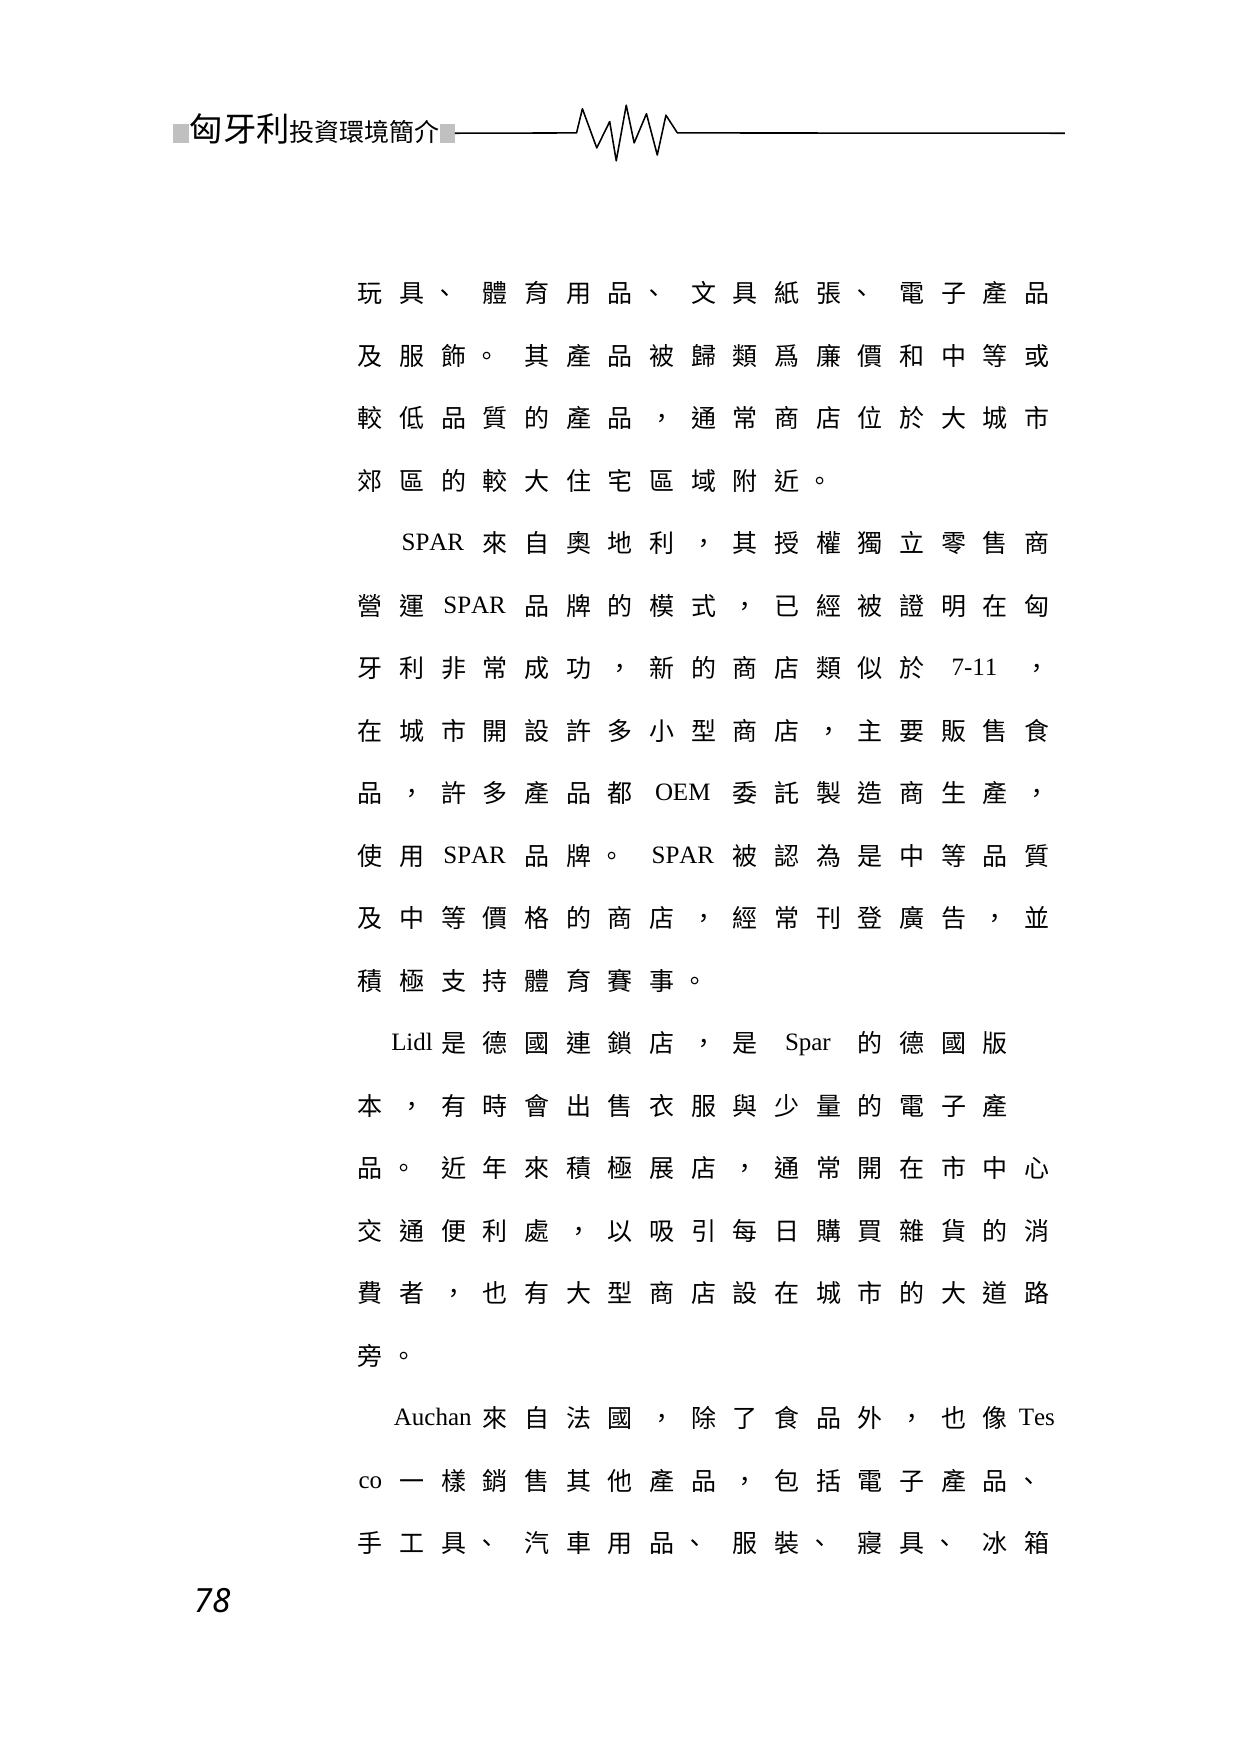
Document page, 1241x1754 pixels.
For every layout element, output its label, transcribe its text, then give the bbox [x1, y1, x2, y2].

text SPAR來自奧地利，其授權獨立零售商營運SPAR品牌的模式，已經被證明在匈牙利非常成功，新的商店類似於7-11，在城市開設許多小型商店，主要販售食品，許多產品都OEM委託製造商生產，使用SPAR品牌。SPAR被認為是中等品質及中等價格的商店，經常刊登廣告，並積極支持體育賽事。 [330, 500, 1058, 1000]
text 玩具、體育用品、文具紙張、電子產品及服飾。其產品被歸類爲廉價和中等或較低品質的產品，通常商店位於大城市郊區的較大住宅區域附近。 [330, 250, 1058, 500]
text Auchan來自法國，除了食品外，也像Tesco一樣銷售其他產品，包括電子產品、手工具、汽車用品、服裝、寢具、冰箱 [330, 1375, 1058, 1563]
text Lidl是德國連鎖店，是Spar的德國版本，有時會出售衣服與少量的電子產品。近年來積極展店，通常開在市中心交通便利處，以吸引每日購買雜貨的消費者，也有大型商店設在城市的大道路旁。 [330, 1000, 1058, 1375]
